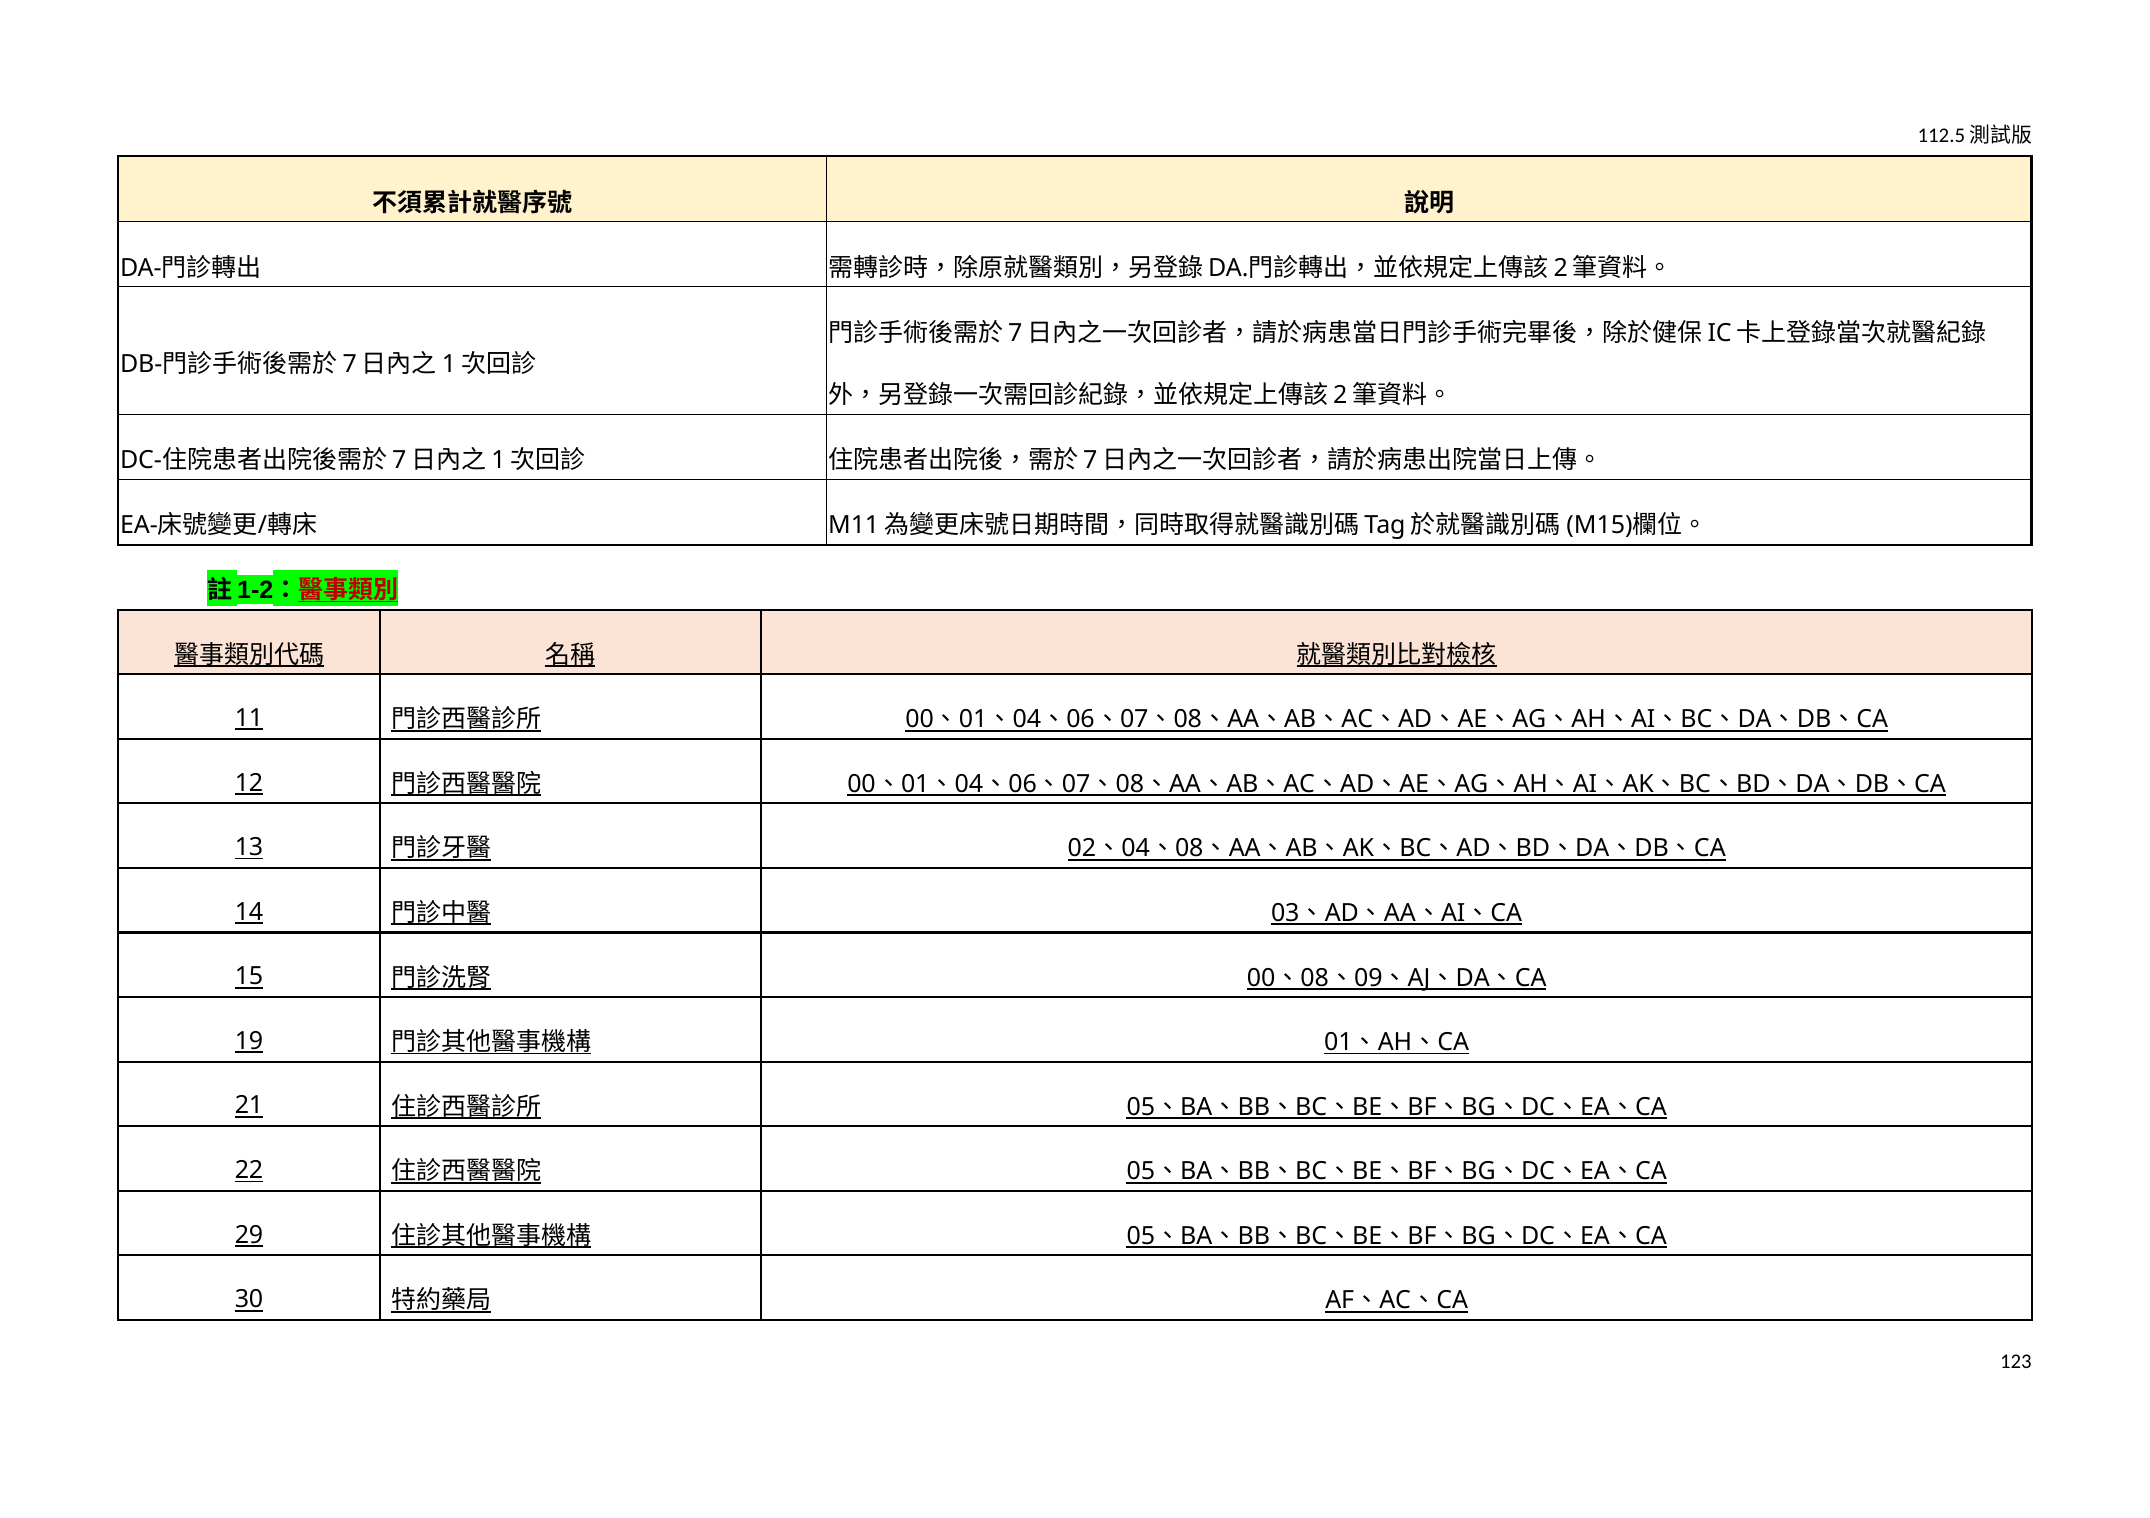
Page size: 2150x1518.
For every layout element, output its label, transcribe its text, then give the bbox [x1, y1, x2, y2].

table_cell 05、BA、BB、BC、BE、BF、BG、DC、EA、CA [762, 1063, 2031, 1125]
table_header 就醫類別比對檢核 [762, 611, 2031, 673]
table_cell 特約藥局 [381, 1256, 760, 1319]
table_cell 住診西醫診所 [381, 1063, 760, 1125]
table_header 不須累計就醫序號 [119, 157, 826, 221]
table_cell 需轉診時，除原就醫類別，另登錄DA.門診轉出，並依規定上傳該2筆資料。 [827, 222, 2030, 286]
table_cell 30 [119, 1256, 379, 1319]
table_cell 住診其他醫事機構 [381, 1192, 760, 1254]
table_cell 21 [119, 1063, 379, 1125]
table_header 醫事類別代碼 [119, 611, 379, 673]
subtitle 註1-2：醫事類別 [207, 546, 2031, 608]
table_cell 11 [119, 675, 379, 738]
table_cell 01、AH、CA [762, 998, 2031, 1061]
table_cell 門診洗腎 [381, 934, 760, 996]
table_cell 門診中醫 [381, 869, 760, 931]
table_cell 15 [119, 934, 379, 996]
table_cell DC-住院患者出院後需於7日內之1次回診 [119, 415, 826, 479]
table_cell 05、BA、BB、BC、BE、BF、BG、DC、EA、CA [762, 1192, 2031, 1254]
table_cell 12 [119, 740, 379, 802]
table_cell 00、01、04、06、07、08、AA、AB、AC、AD、AE、AG、AH、AI、BC、DA、DB、CA [762, 675, 2031, 738]
table_cell 02、04、08、AA、AB、AK、BC、AD、BD、DA、DB、CA [762, 804, 2031, 867]
table_cell 00、08、09、AJ、DA、CA [762, 934, 2031, 996]
table_cell 13 [119, 804, 379, 867]
table_cell 22 [119, 1127, 379, 1190]
table_cell DA-門診轉出 [119, 222, 826, 286]
table_cell 門診西醫醫院 [381, 740, 760, 802]
table_cell 門診其他醫事機構 [381, 998, 760, 1061]
table_cell 14 [119, 869, 379, 931]
table_cell 03、AD、AA、AI、CA [762, 869, 2031, 931]
table_cell 29 [119, 1192, 379, 1254]
table_cell AF、AC、CA [762, 1256, 2031, 1319]
table_cell DB-門診手術後需於7日內之1次回診 [119, 287, 826, 414]
table_cell 00、01、04、06、07、08、AA、AB、AC、AD、AE、AG、AH、AI、AK、BC、BD、DA、DB、CA [762, 740, 2031, 802]
table_cell M11為變更床號日期時間，同時取得就醫識別碼Tag於就醫識別碼 (M15)欄位。 [827, 480, 2030, 544]
table_header 名稱 [381, 611, 760, 673]
table_cell 門診西醫診所 [381, 675, 760, 738]
table_header 說明 [827, 157, 2030, 221]
table_cell 05、BA、BB、BC、BE、BF、BG、DC、EA、CA [762, 1127, 2031, 1190]
table_cell 住診西醫醫院 [381, 1127, 760, 1190]
table_cell 19 [119, 998, 379, 1061]
table_cell 住院患者出院後，需於7日內之一次回診者，請於病患出院當日上傳。 [827, 415, 2030, 479]
table_cell EA-床號變更/轉床 [119, 480, 826, 544]
table_cell 門診手術後需於7日內之一次回診者，請於病患當日門診手術完畢後，除於健保IC卡上登錄當次就醫紀錄外，另登錄一次需回診紀錄，並依規定上傳該2筆資料。 [827, 287, 2030, 414]
table_cell 門診牙醫 [381, 804, 760, 867]
